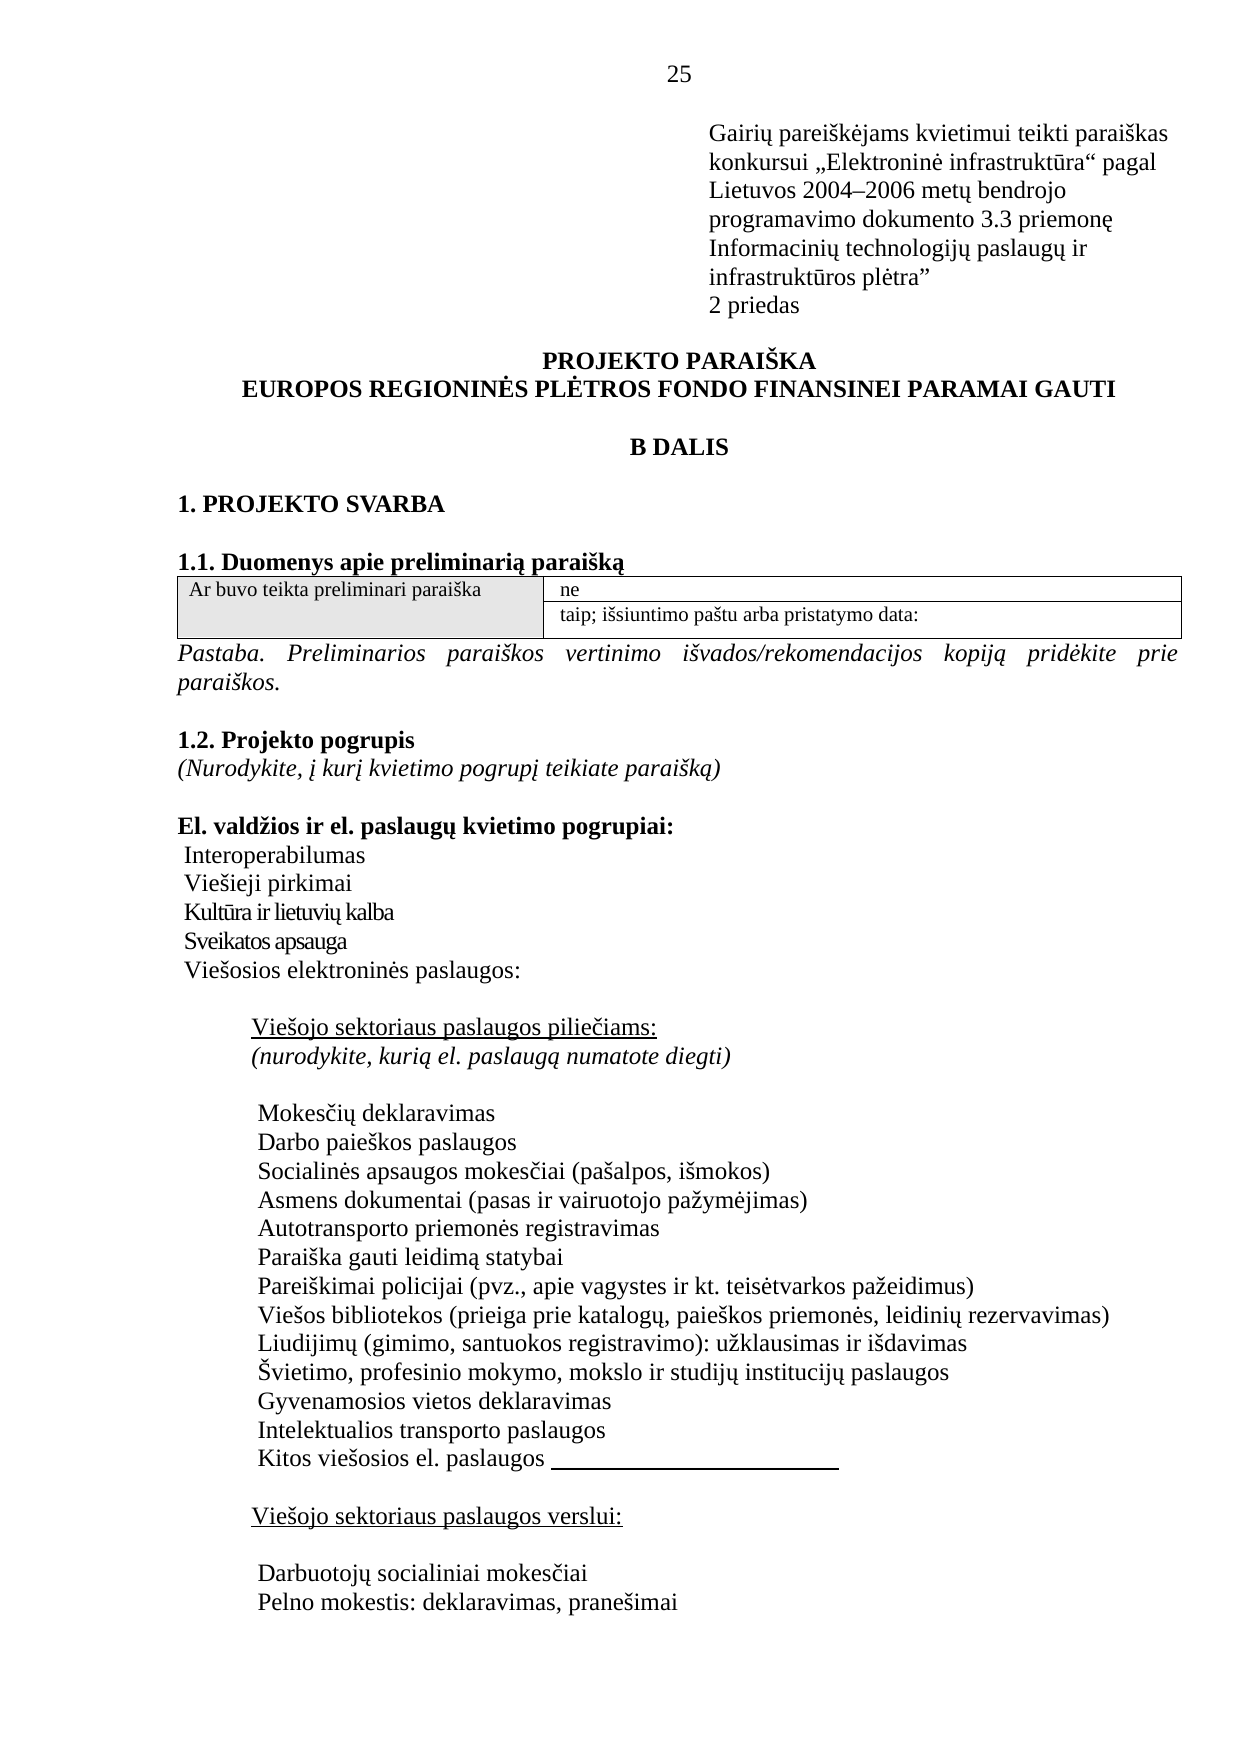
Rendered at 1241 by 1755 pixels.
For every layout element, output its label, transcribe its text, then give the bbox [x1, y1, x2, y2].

text Viešieji pirkimai [177, 868, 1181, 897]
text 1.2. Projekto pogrupis [177, 725, 1181, 753]
text Viešosios elektroninės paslaugos: [177, 955, 1181, 983]
text Interoperabilumas [177, 840, 1181, 868]
text Informacinių technologijų paslaugų ir [177, 233, 1181, 262]
text Kitos viešosios el. paslaugos _______________________ [177, 1443, 1181, 1472]
text Švietimo, profesinio mokymo, mokslo ir studijų institucijų paslaugos [177, 1357, 1181, 1386]
text Paraiška gauti leidimą statybai [177, 1242, 1181, 1271]
text Viešos bibliotekos (prieiga prie katalogų, paieškos priemonės, leidinių rezervavimas) [177, 1300, 1181, 1328]
text 2 priedas [177, 291, 1181, 319]
text Gairių pareiškėjams kvietimui teikti paraiškas [709, 118, 1181, 147]
text Viešojo sektoriaus paslaugos piliečiams: [177, 1012, 1181, 1041]
text 1. PROJEKTO SVARBA [177, 489, 1181, 518]
text EUROPOS REGIONINĖS PLĖTROS FONDO FINANSINEI PARAMAI GAUTI [177, 374, 1181, 403]
text El. valdžios ir el. paslaugų kvietimo pogrupiai: [177, 811, 1181, 840]
text programavimo dokumento 3.3 priemonę [177, 204, 1181, 233]
text Viešojo sektoriaus paslaugos verslui: [177, 1501, 1181, 1530]
text Pastaba. Preliminarios paraiškos vertinimo išvados/rekomendacijos kopiją pridėkite prie paraiškos. [177, 639, 1181, 696]
text Pelno mokestis: deklaravimas, pranešimai [177, 1587, 1181, 1616]
text PROJEKTO PARAIŠKA [177, 346, 1181, 374]
text Pareiškimai policijai (pvz., apie vagystes ir kt. teisėtvarkos pažeidimus) [177, 1271, 1181, 1300]
text 1.1. Duomenys apie preliminarią paraišką [177, 547, 1181, 576]
text konkursui „Elektroninė infrastruktūra“ pagal [177, 147, 1181, 176]
table_header ne [544, 577, 1181, 601]
text Liudijimų (gimimo, santuokos registravimo): užklausimas ir išdavimas [177, 1328, 1181, 1357]
table_cell taip; išsiuntimo paštu arba pristatymo data: [544, 602, 1181, 637]
text Mokesčių deklaravimas [177, 1098, 1181, 1127]
text Sveikatos apsauga [177, 926, 1181, 955]
text Lietuvos 2004–2006 metų bendrojo [177, 176, 1181, 204]
text Autotransporto priemonės registravimas [177, 1213, 1181, 1242]
table_header Ar buvo teikta preliminari paraiška [178, 577, 543, 637]
text Intelektualios transporto paslaugos [177, 1415, 1181, 1443]
text B DALIS [177, 432, 1181, 461]
text (Nurodykite, į kurį kvietimo pogrupį teikiate paraišką) [177, 753, 1181, 782]
text Darbuotojų socialiniai mokesčiai [177, 1558, 1181, 1587]
text Kultūra ir lietuvių kalba [177, 897, 1181, 926]
text (nurodykite, kurią el. paslaugą numatote diegti) [177, 1041, 1181, 1070]
text infrastruktūros plėtra” [177, 262, 1181, 291]
text Socialinės apsaugos mokesčiai (pašalpos, išmokos) [177, 1156, 1181, 1185]
text Asmens dokumentai (pasas ir vairuotojo pažymėjimas) [177, 1185, 1181, 1213]
text Gyvenamosios vietos deklaravimas [177, 1386, 1181, 1415]
text Darbo paieškos paslaugos [177, 1127, 1181, 1156]
